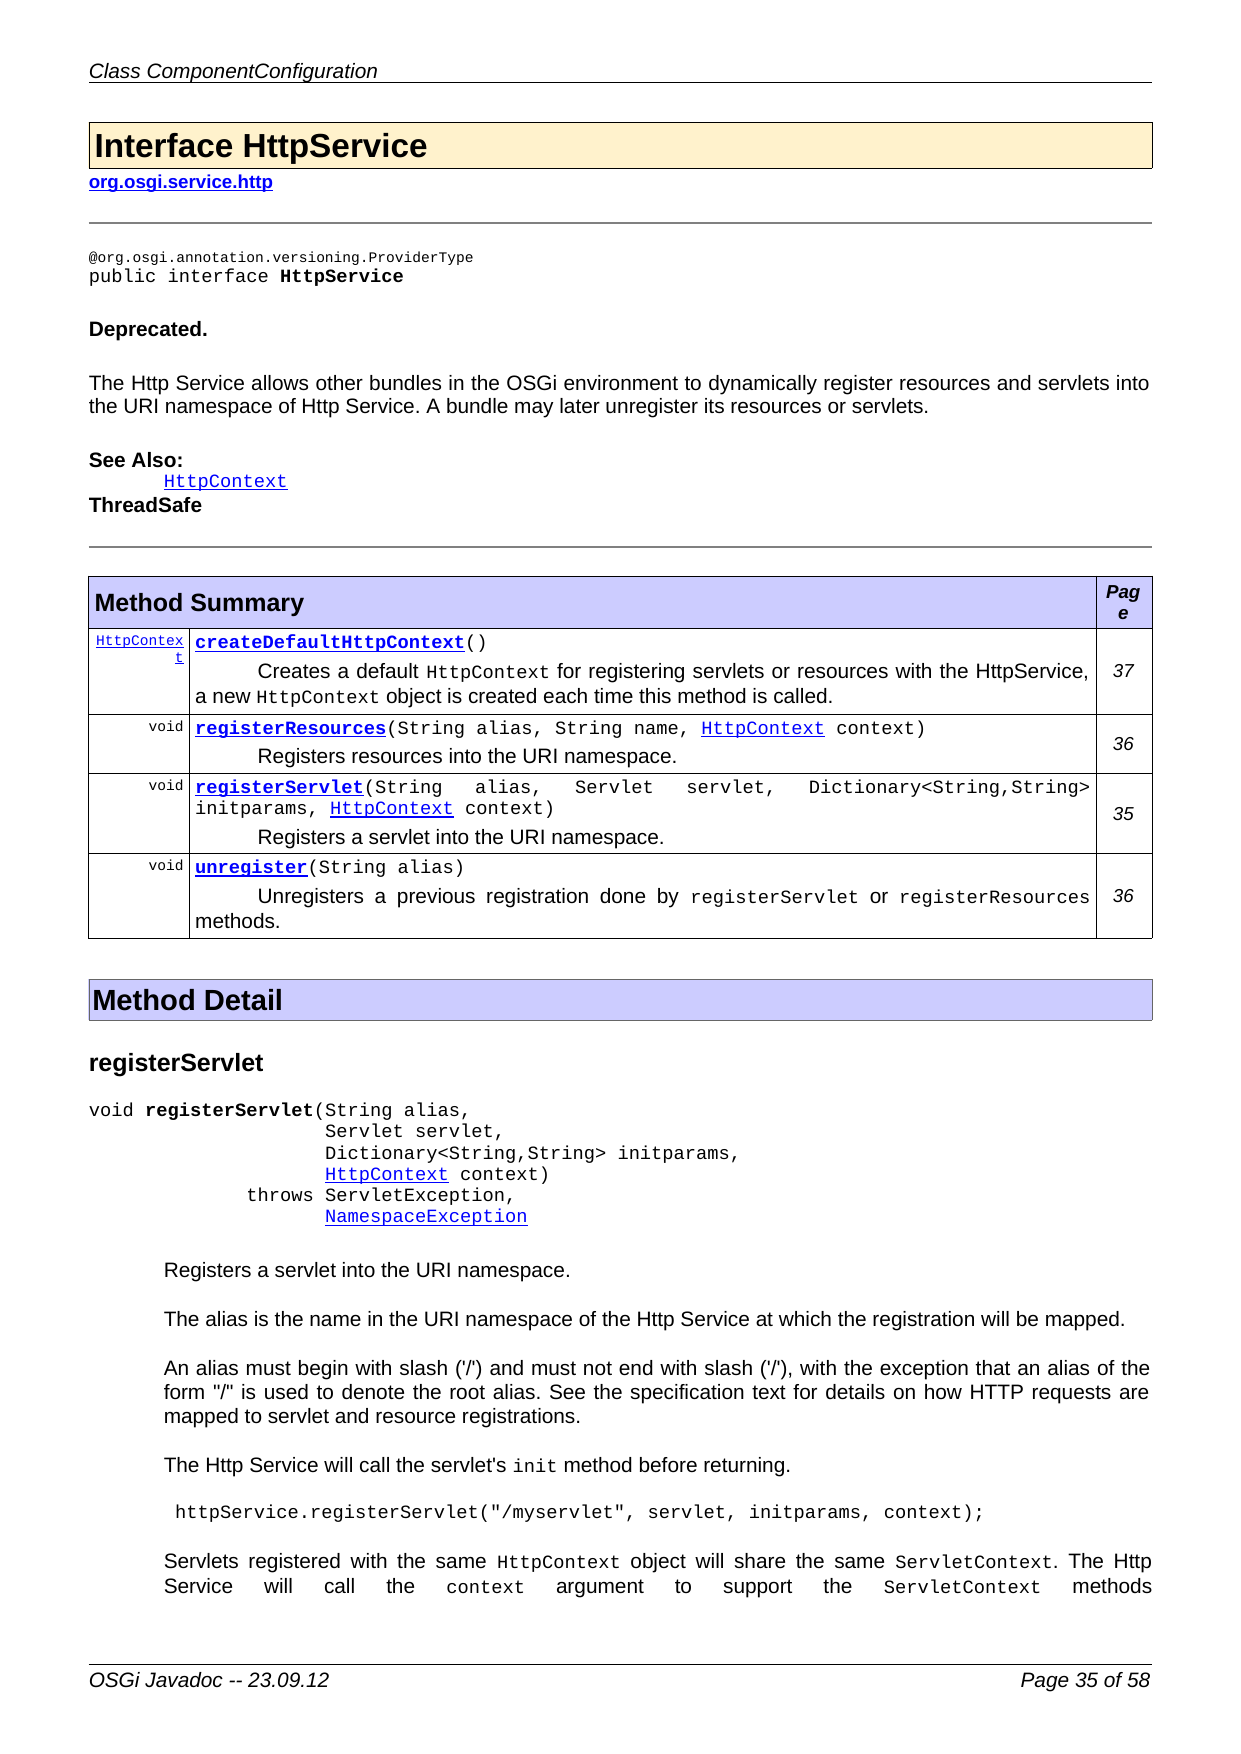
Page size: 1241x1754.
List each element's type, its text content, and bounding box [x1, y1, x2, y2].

text ThreadSafe [88, 493, 1152, 517]
text Servlets registered with the same HttpContext object will share the same ServletContext. The Http Service will call the context argument to support the ServletContext methods [163, 1549, 1152, 1599]
table_cell [1097, 854, 1152, 937]
table_cell void [89, 854, 189, 937]
text See Also: [88, 447, 1152, 471]
table_cell [1097, 774, 1152, 853]
table_cell [1097, 629, 1152, 714]
text HttpContext [163, 471, 1152, 493]
table_cell [1097, 715, 1152, 773]
text Registers a servlet into the URI namespace. [163, 1258, 1152, 1282]
subtitle Interface HttpService [90, 123, 1152, 168]
text org.osgi.service.http [88, 171, 1152, 193]
table_cell void [89, 715, 189, 773]
table_cell registerServlet(String alias, Servlet servlet, Dictionary<String,String> initparams, HttpContext context) Registers a servlet into the URI namespace. [190, 774, 1096, 853]
table_cell HttpContext [89, 629, 189, 714]
table_cell registerResources(String alias, String name, HttpContext context) Registers resources into the URI namespace. [190, 715, 1096, 773]
text An alias must begin with slash ('/') and must not end with slash ('/'), with the exception that an alias of the form "/" is used to denote the root alias. See the specification text for details on how HTTP requests are mapped to servlet and resource registrations. [163, 1356, 1152, 1427]
table_cell void [89, 774, 189, 853]
subtitle registerServlet [88, 1048, 1152, 1077]
text Deprecated. [88, 317, 1152, 341]
table_header Method Summary [89, 577, 1096, 628]
subtitle Method Detail [90, 980, 1152, 1020]
table_header Page [1097, 577, 1152, 628]
table_cell unregister(String alias) Unregisters a previous registration done by registerServlet or registerResources methods. [190, 854, 1096, 937]
text httpService.registerServlet("/myservlet", servlet, initparams, context); [163, 1503, 1152, 1524]
text The alias is the name in the URI namespace of the Http Service at which the registration will be mapped. [163, 1307, 1152, 1331]
text The Http Service will call the servlet's init method before returning. [163, 1452, 1152, 1478]
table_cell createDefaultHttpContext() Creates a default HttpContext for registering servlets or resources with the HttpService, a new HttpContext object is created each time this method is called. [190, 629, 1096, 714]
text void registerServlet(String alias, Servlet servlet, Dictionary<String,String> initparams, HttpContext context) throws ServletException, NamespaceException [88, 1101, 1152, 1228]
text @org.osgi.annotation.versioning.ProviderType public interface HttpService [88, 250, 1152, 288]
text The Http Service allows other bundles in the OSGi environment to dynamically register resources and servlets into the URI namespace of Http Service. A bundle may later unregister its resources or servlets. [88, 370, 1152, 418]
